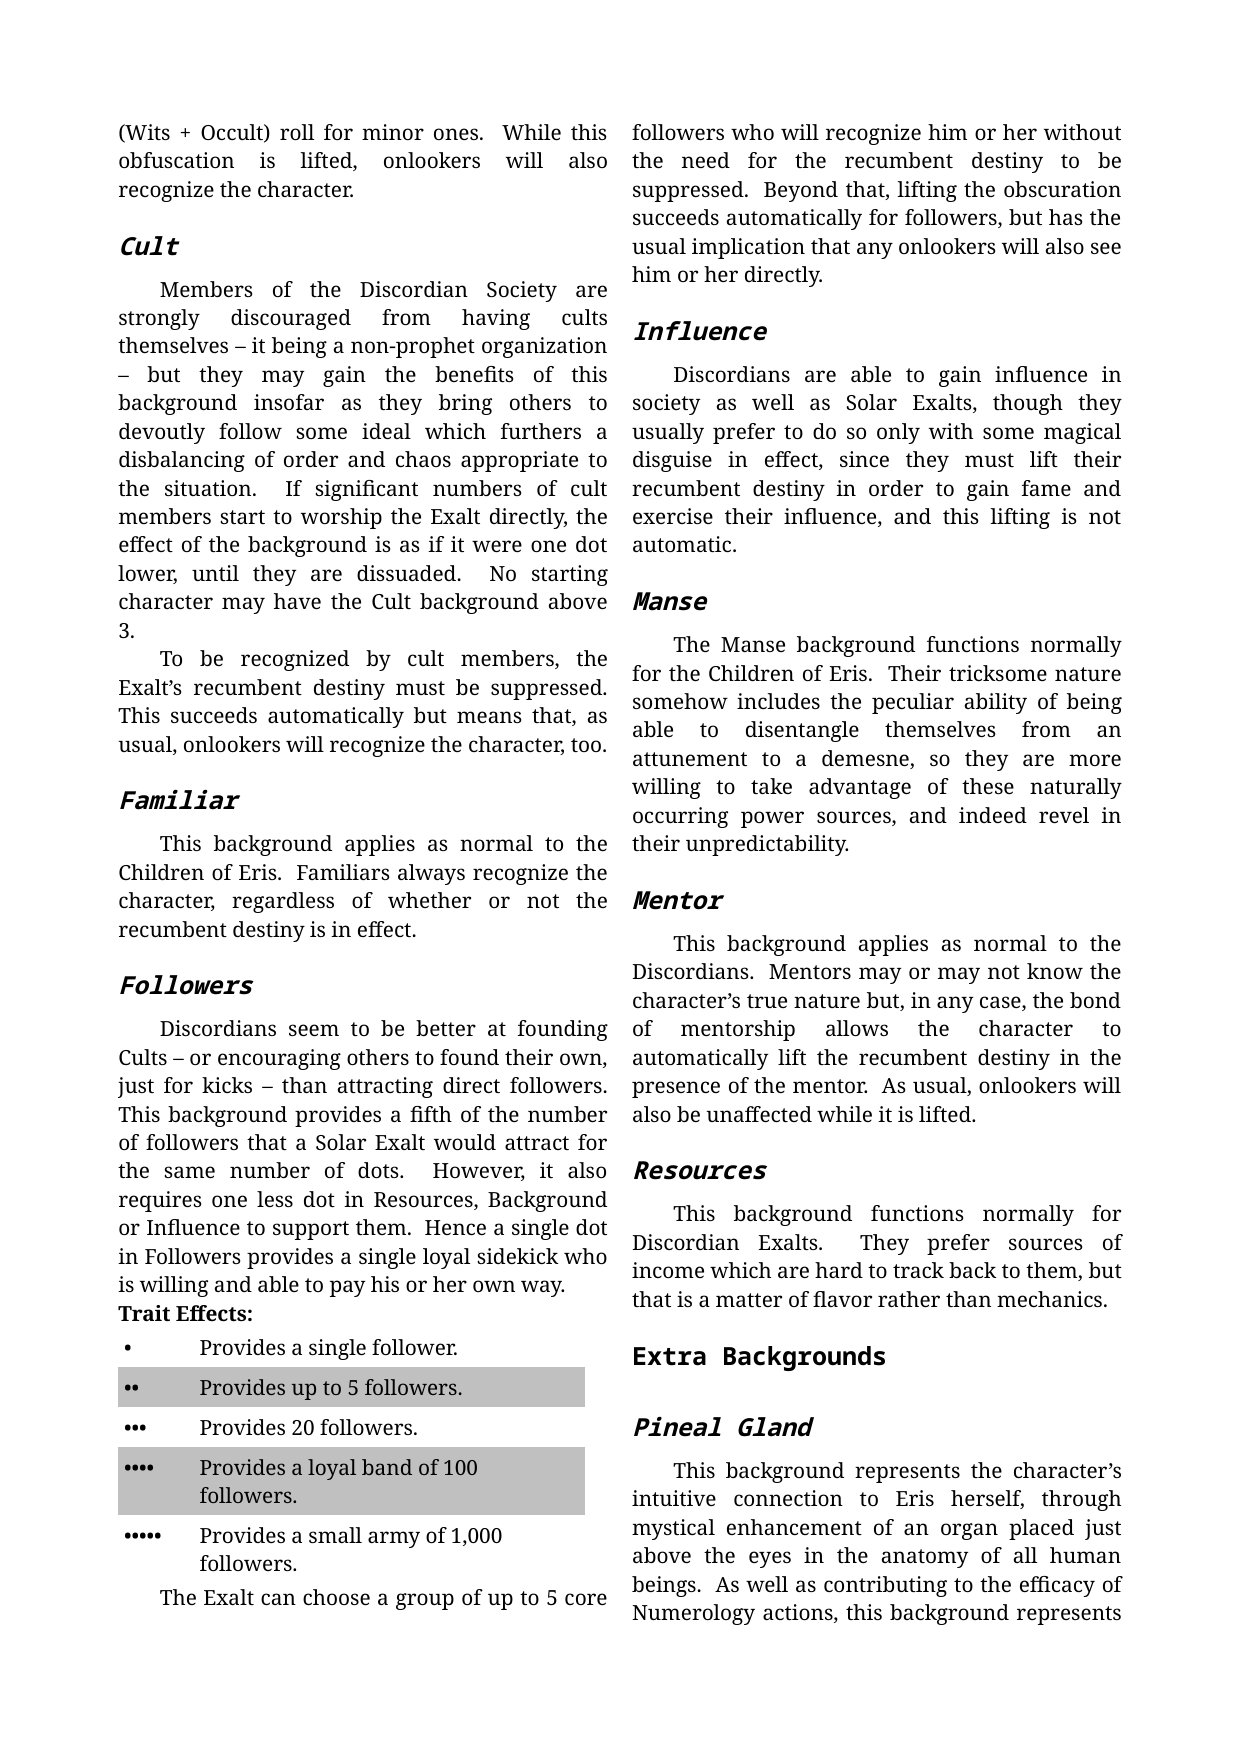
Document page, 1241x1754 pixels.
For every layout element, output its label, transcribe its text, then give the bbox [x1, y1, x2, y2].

table_cell •• [118, 1367, 194, 1407]
text Discordians are able to gain influence in society as well as Solar Exalts, though they usually prefer to do so only with some magical disguise in effect, since they must lift their recumbent destiny in order to gain fame and exercise their influence, and this lifting is not automatic. [632, 360, 1122, 559]
table_cell Provides a small army of 1,000 followers. [194, 1515, 585, 1583]
table_header Provides a single follower. [194, 1327, 585, 1367]
table_cell •••• [118, 1447, 194, 1515]
subtitle Cult [118, 228, 608, 262]
subtitle Mentor [632, 883, 1122, 917]
subtitle Influence [632, 314, 1122, 347]
text (Wits + Occult) roll for minor ones. While this obfuscation is lifted, onlookers will also recognize the character. [118, 118, 608, 203]
table_cell Provides a loyal band of 100 followers. [194, 1447, 585, 1515]
text This background represents the character’s intuitive connection to Eris herself, through mystical enhancement of an organ placed just above the eyes in the anatomy of all human beings. As well as contributing to the efficacy of Numerology actions, this background represents [632, 1456, 1122, 1627]
text Members of the Discordian Society are strongly discouraged from having cults themselves – it being a non-prophet organization – but they may gain the benefits of this background insofar as they bring others to devoutly follow some ideal which furthers a disbalancing of order and chaos appropriate to the situation. If significant numbers of cult members start to worship the Exalt directly, the effect of the background is as if it were one dot lower, until they are dissuaded. No starting character may have the Cult background above 3. [118, 275, 608, 644]
subtitle Followers [118, 968, 608, 1002]
table_cell ••••• [118, 1515, 194, 1583]
text This background functions normally for Discordian Exalts. They prefer sources of income which are hard to track back to them, but that is a matter of flavor rather than mechanics. [632, 1199, 1122, 1313]
text This background applies as normal to the Discordians. Mentors may or may not know the character’s true nature but, in any case, the bond of mentorship allows the character to automatically lift the recumbent destiny in the presence of the mentor. As usual, onlookers will also be unaffected while it is lifted. [632, 929, 1122, 1128]
text This background applies as normal to the Children of Eris. Familiars always recognize the character, regardless of whether or not the recumbent destiny is in effect. [118, 829, 608, 943]
subtitle Manse [632, 584, 1122, 618]
text followers who will recognize him or her without the need for the recumbent destiny to be suppressed. Beyond that, lifting the obscuration succeeds automatically for followers, but has the usual implication that any onlookers will also see him or her directly. [632, 118, 1122, 289]
table_cell Provides 20 followers. [194, 1407, 585, 1447]
table_cell ••• [118, 1407, 194, 1447]
subtitle Resources [632, 1153, 1122, 1187]
text The Exalt can choose a group of up to 5 core [118, 1583, 608, 1612]
text Discordians seem to be better at founding Cults – or encouraging others to found their own, just for kicks – than attracting direct followers. This background provides a fifth of the number of followers that a Solar Exalt would attract for the same number of dots. However, it also requires one less dot in Resources, Background or Influence to support them. Hence a single dot in Followers provides a single loyal sidekick who is willing and able to pay his or her own way. [118, 1014, 608, 1299]
subtitle Pineal Gland [632, 1410, 1122, 1443]
table_cell Provides up to 5 followers. [194, 1367, 585, 1407]
table_header • [118, 1327, 194, 1367]
text The Manse background functions normally for the Children of Eris. Their tricksome nature somehow includes the peculiar ability of being able to disentangle themselves from an attunement to a demesne, so they are more willing to take advantage of these naturally occurring power sources, and indeed revel in their unpredictability. [632, 630, 1122, 858]
subtitle Familiar [118, 783, 608, 817]
text To be recognized by cult members, the Exalt’s recumbent destiny must be suppressed. This succeeds automatically but means that, as usual, onlookers will recognize the character, too. [118, 644, 608, 758]
subtitle Extra Backgrounds [632, 1338, 1122, 1372]
subtitle Trait Effects: [118, 1299, 608, 1327]
